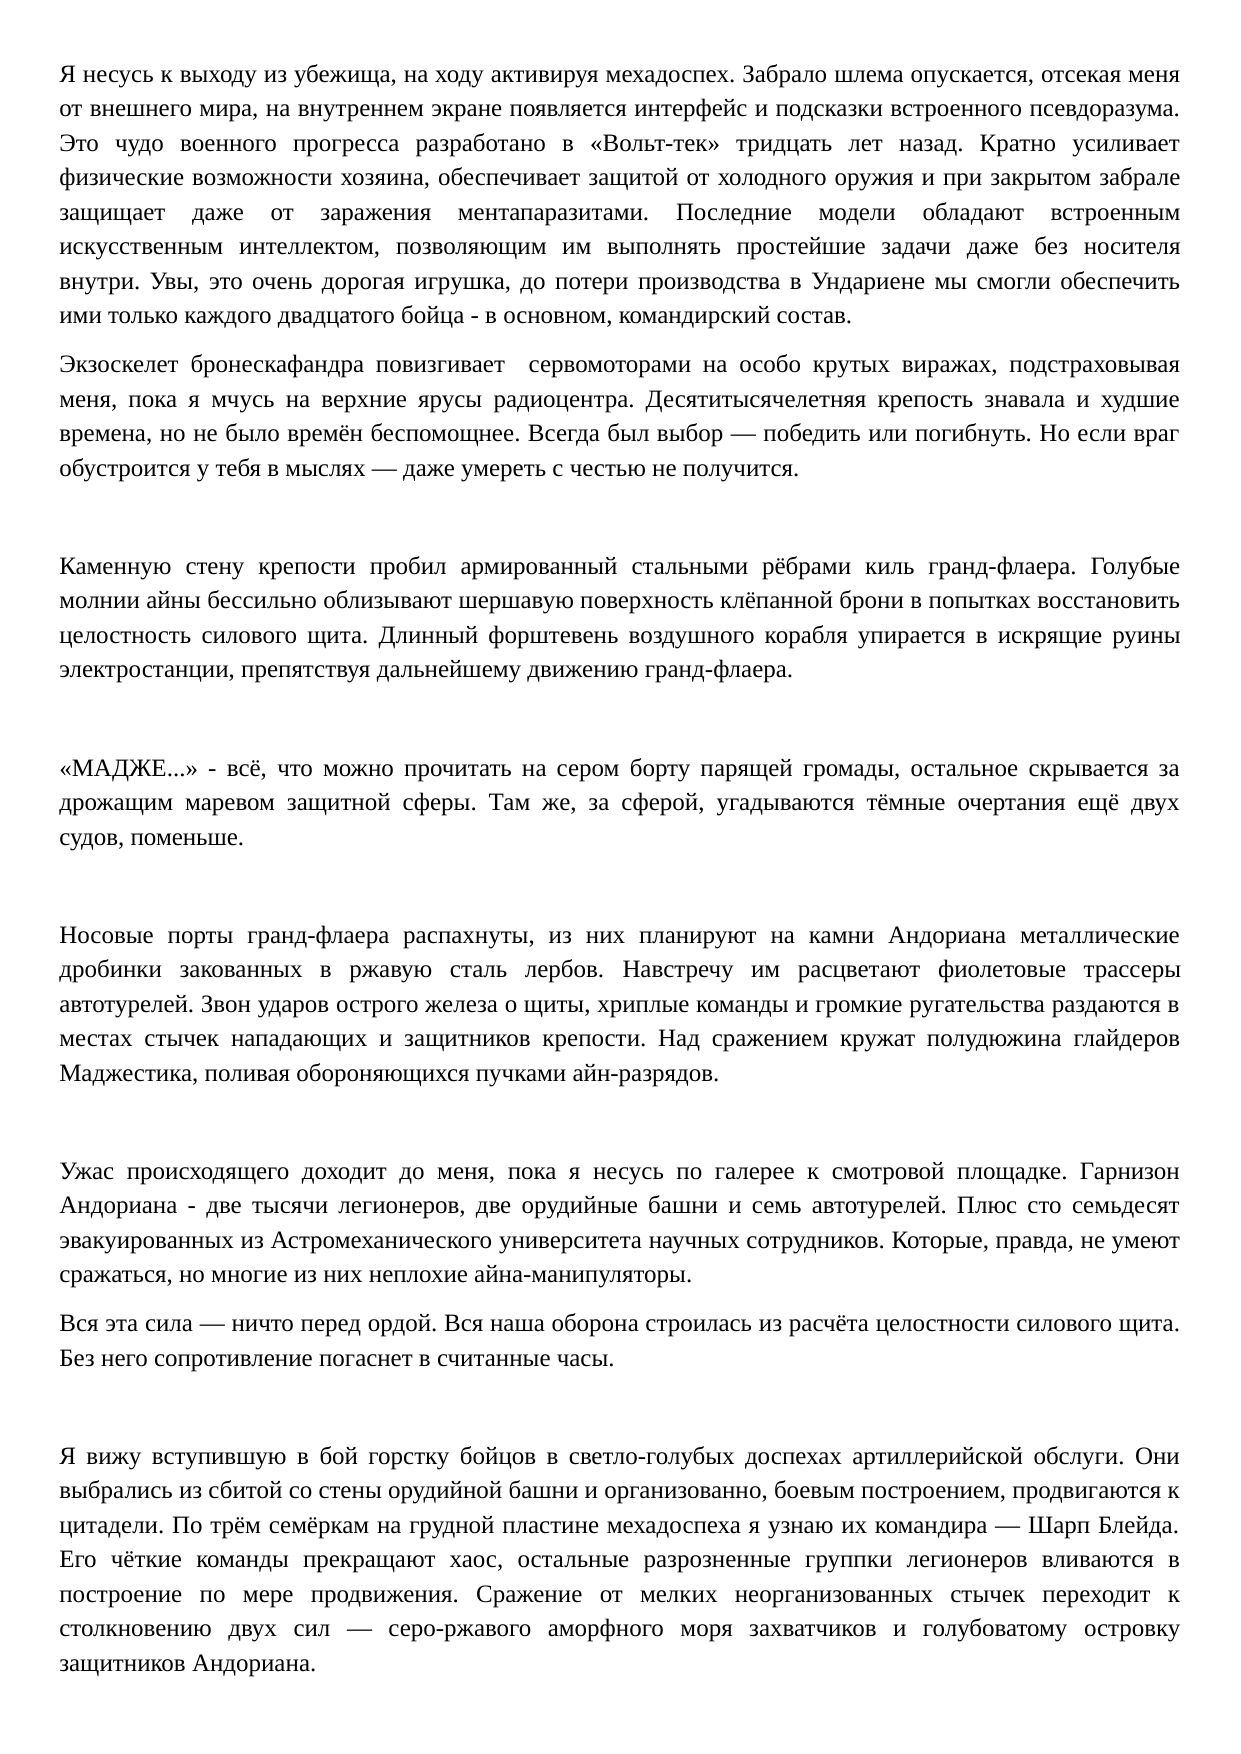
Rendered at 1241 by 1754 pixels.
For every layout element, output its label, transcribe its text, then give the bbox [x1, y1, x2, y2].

text Вся эта сила — ничто перед ордой. Вся наша оборона строилась из расчёта целостности силового щита. Без него сопротивление погаснет в считанные часы. [59, 1308, 1181, 1371]
text «МАДЖЕ...» - всё, что можно прочитать на сером борту парящей громады, остальное скрывается за дрожащим маревом защитной сферы. Там же, за сферой, угадываются тёмные очертания ещё двух судов, поменьше. [59, 753, 1181, 850]
text Носовые порты гранд-флаера распахнуты, из них планируют на камни Андориана металлические дробинки закованных в ржавую сталь лербов. Навстречу им расцветают фиолетовые трассеры автотурелей. Звон ударов острого железа о щиты, хриплые команды и громкие ругательства раздаются в местах стычек нападающих и защитников крепости. Над сражением кружат полудюжина глайдеров Маджестика, поливая обороняющихся пучками айн-разрядов. [59, 920, 1181, 1086]
text Я вижу вступившую в бой горстку бойцов в светло-голубых доспехах артиллерийской обслуги. Они выбрались из сбитой со стены орудийной башни и организованно, боевым построением, продвигаются к цитадели. По трём семёркам на грудной пластине мехадоспеха я узнаю их командира — Шарп Блейда. Его чёткие команды прекращают хаос, остальные разрозненные группки легионеров вливаются в построение по мере продвижения. Сражение от мелких неорганизованных стычек переходит к столкновению двух сил — серо-ржавого аморфного моря захватчиков и голубоватому островку защитников Андориана. [59, 1441, 1181, 1676]
text Я несусь к выходу из убежища, на ходу активируя мехадоспех. Забрало шлема опускается, отсекая меня от внешнего мира, на внутреннем экране появляется интерфейс и подсказки встроенного псевдоразума. Это чудо военного прогресса разработано в «Вольт-тек» тридцать лет назад. Кратно усиливает физические возможности хозяина, обеспечивает защитой от холодного оружия и при закрытом забрале защищает даже от заражения ментапаразитами. Последние модели обладают встроенным искусственным интеллектом, позволяющим им выполнять простейшие задачи даже без носителя внутри. Увы, это очень дорогая игрушка, до потери производства в Ундариене мы смогли обеспечить ими только каждого двадцатого бойца - в основном, командирский состав. [59, 59, 1181, 329]
text Ужас происходящего доходит до меня, пока я несусь по галерее к смотровой площадке. Гарнизон Андориана - две тысячи легионеров, две орудийные башни и семь автотурелей. Плюс сто семьдесят эвакуированных из Астромеханического университета научных сотрудников. Которые, правда, не умеют сражаться, но многие из них неплохие айна-манипуляторы. [59, 1156, 1181, 1288]
text Экзоскелет бронескафандра повизгивает сервомоторами на особо крутых виражах, подстраховывая меня, пока я мчусь на верхние ярусы радиоцентра. Десятитысячелетняя крепость знавала и худшие времена, но не было времён беспомощнее. Всегда был выбор — победить или погибнуть. Но если враг обустроится у тебя в мыслях — даже умереть с честью не получится. [59, 349, 1181, 482]
text Каменную стену крепости пробил армированный стальными рёбрами киль гранд-флаера. Голубые молнии айны бессильно облизывают шершавую поверхность клёпанной брони в попытках восстановить целостность силового щита. Длинный форштевень воздушного корабля упирается в искрящие руины электростанции, препятствуя дальнейшему движению гранд-флаера. [59, 551, 1181, 683]
